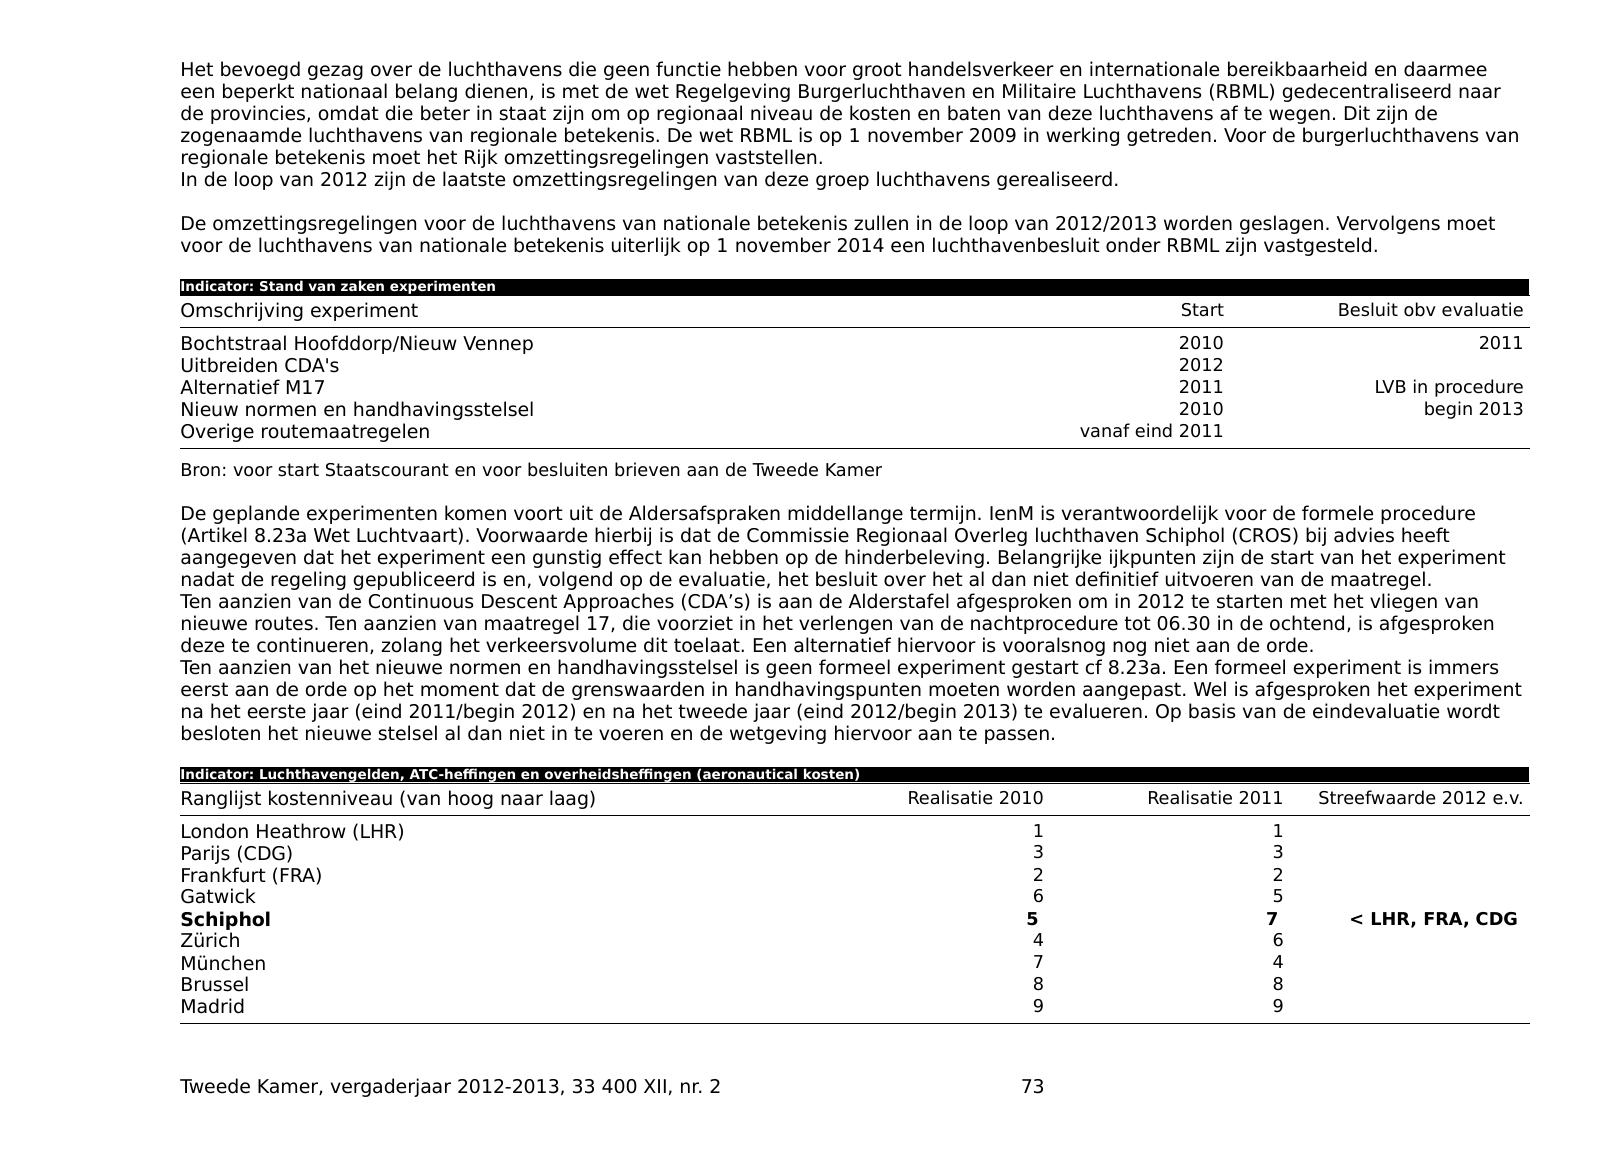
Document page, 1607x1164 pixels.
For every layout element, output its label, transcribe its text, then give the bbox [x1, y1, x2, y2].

table_cell Bron: voor start Staatscourant en voor besluiten brieven aan de Tweede Kamer [180, 449, 1529, 481]
text Ten aanzien van de Continuous Descent Approaches (CDA’s) is aan de Alderstafel afgesproken om in 2012 te starten met het vliegen van nieuwe routes. Ten aanzien van maatregel 17, die voorziet in het verlengen van de nachtprocedure tot 06.30 in de ochtend, is afgesproken deze te continueren, zolang het verkeersvolume dit toelaat. Een alternatief hiervoor is vooralsnog nog niet aan de orde. [180, 591, 1529, 657]
text De omzettingsregelingen voor de luchthavens van nationale betekenis zullen in de loop van 2012/2013 worden geslagen. Vervolgens moet voor de luchthavens van nationale betekenis uiterlijk op 1 november 2014 een luchthavenbesluit onder RBML zijn vastgesteld. [180, 213, 1529, 257]
table_cell Frankfurt (FRA) [180, 865, 810, 886]
table_cell [1290, 886, 1529, 908]
table_cell 2012 [930, 355, 1229, 377]
table_cell 1 [810, 816, 1050, 842]
table_cell 2 [1050, 865, 1289, 886]
table_cell Nieuw normen en handhavingsstelsel [180, 399, 930, 421]
table_cell begin 2013 [1230, 399, 1529, 421]
table_cell 9 [810, 996, 1050, 1023]
table_cell 2011 [1230, 328, 1529, 355]
table_cell Streefwaarde 2012 e.v. [1290, 784, 1529, 815]
table_cell [1290, 996, 1529, 1023]
table_header Indicator: Stand van zaken experimenten [180, 279, 1529, 295]
table_cell 7 [1050, 909, 1289, 930]
table_cell Realisatie 2010 [810, 784, 1050, 815]
table_cell 9 [1050, 996, 1289, 1023]
table_cell Ranglijst kostenniveau (van hoog naar laag) [180, 784, 810, 815]
table_cell München [180, 953, 810, 974]
table_cell Omschrijving experiment [180, 296, 930, 327]
table_cell [1290, 974, 1529, 996]
table_cell Zürich [180, 930, 810, 952]
table_cell 1 [1050, 816, 1289, 842]
table_cell 2011 [930, 377, 1229, 399]
table_cell 4 [1050, 953, 1289, 974]
table_cell LVB in procedure [1230, 377, 1529, 399]
table_cell Uitbreiden CDA's [180, 355, 930, 377]
table_cell [1230, 421, 1529, 447]
table_cell 3 [810, 843, 1050, 864]
table_cell 5 [810, 909, 1050, 930]
table_cell 3 [1050, 843, 1289, 864]
table_cell [1290, 953, 1529, 974]
text Het bevoegd gezag over de luchthavens die geen functie hebben voor groot handelsverkeer en internationale bereikbaarheid en daarmee een beperkt nationaal belang dienen, is met de wet Regelgeving Burgerluchthaven en Militaire Luchthavens (RBML) gedecentraliseerd naar de provincies, omdat die beter in staat zijn om op regionaal niveau de kosten en baten van deze luchthavens af te wegen. Dit zijn de zogenaamde luchthavens van regionale betekenis. De wet RBML is op 1 november 2009 in werking getreden. Voor de burgerluchthavens van regionale betekenis moet het Rijk omzettingsregelingen vaststellen. [180, 59, 1529, 169]
table_cell [1290, 930, 1529, 952]
table_cell Overige routemaatregelen [180, 421, 930, 447]
table_cell 6 [810, 886, 1050, 908]
table_cell 6 [1050, 930, 1289, 952]
table_cell Madrid [180, 996, 810, 1023]
table_cell Parijs (CDG) [180, 843, 810, 864]
table_cell [1290, 865, 1529, 886]
table_cell < LHR, FRA, CDG [1290, 909, 1529, 930]
table_cell 8 [810, 974, 1050, 996]
table_cell [1230, 355, 1529, 377]
table_cell Realisatie 2011 [1050, 784, 1289, 815]
table_cell Gatwick [180, 886, 810, 908]
text In de loop van 2012 zijn de laatste omzettingsregelingen van deze groep luchthavens gerealiseerd. [180, 169, 1529, 191]
table_cell 2 [810, 865, 1050, 886]
text Ten aanzien van het nieuwe normen en handhavingsstelsel is geen formeel experiment gestart cf 8.23a. Een formeel experiment is immers eerst aan de orde op het moment dat de grenswaarden in handhavingspunten moeten worden aangepast. Wel is afgesproken het experiment na het eerste jaar (eind 2011/begin 2012) en na het tweede jaar (eind 2012/begin 2013) te evalueren. Op basis van de eindevaluatie wordt besloten het nieuwe stelsel al dan niet in te voeren en de wetgeving hiervoor aan te passen. [180, 657, 1529, 745]
text De geplande experimenten komen voort uit de Aldersafspraken middellange termijn. IenM is verantwoordelijk voor de formele procedure (Artikel 8.23a Wet Luchtvaart). Voorwaarde hierbij is dat de Commissie Regionaal Overleg luchthaven Schiphol (CROS) bij advies heeft aangegeven dat het experiment een gunstig effect kan hebben op de hinderbeleving. Belangrijke ijkpunten zijn de start van het experiment nadat de regeling gepubliceerd is en, volgend op de evaluatie, het besluit over het al dan niet definitief uitvoeren van de maatregel. [180, 503, 1529, 591]
table_cell [1290, 843, 1529, 864]
table_cell Schiphol [180, 909, 810, 930]
table_cell Brussel [180, 974, 810, 996]
table_cell Start [930, 296, 1229, 327]
table_cell 2010 [930, 399, 1229, 421]
table_header Indicator: Luchthavengelden, ATC-heffingen en overheidsheffingen (aeronautical kosten) [180, 767, 1529, 782]
table_cell 4 [810, 930, 1050, 952]
table_cell London Heathrow (LHR) [180, 816, 810, 842]
table_cell 8 [1050, 974, 1289, 996]
table_cell 5 [1050, 886, 1289, 908]
table_cell 7 [810, 953, 1050, 974]
table_cell Bochtstraal Hoofddorp/Nieuw Vennep [180, 328, 930, 355]
table_cell Besluit obv evaluatie [1230, 296, 1529, 327]
table_cell 2010 [930, 328, 1229, 355]
table_cell vanaf eind 2011 [930, 421, 1229, 447]
table_cell Alternatief M17 [180, 377, 930, 399]
table_cell [1290, 816, 1529, 842]
